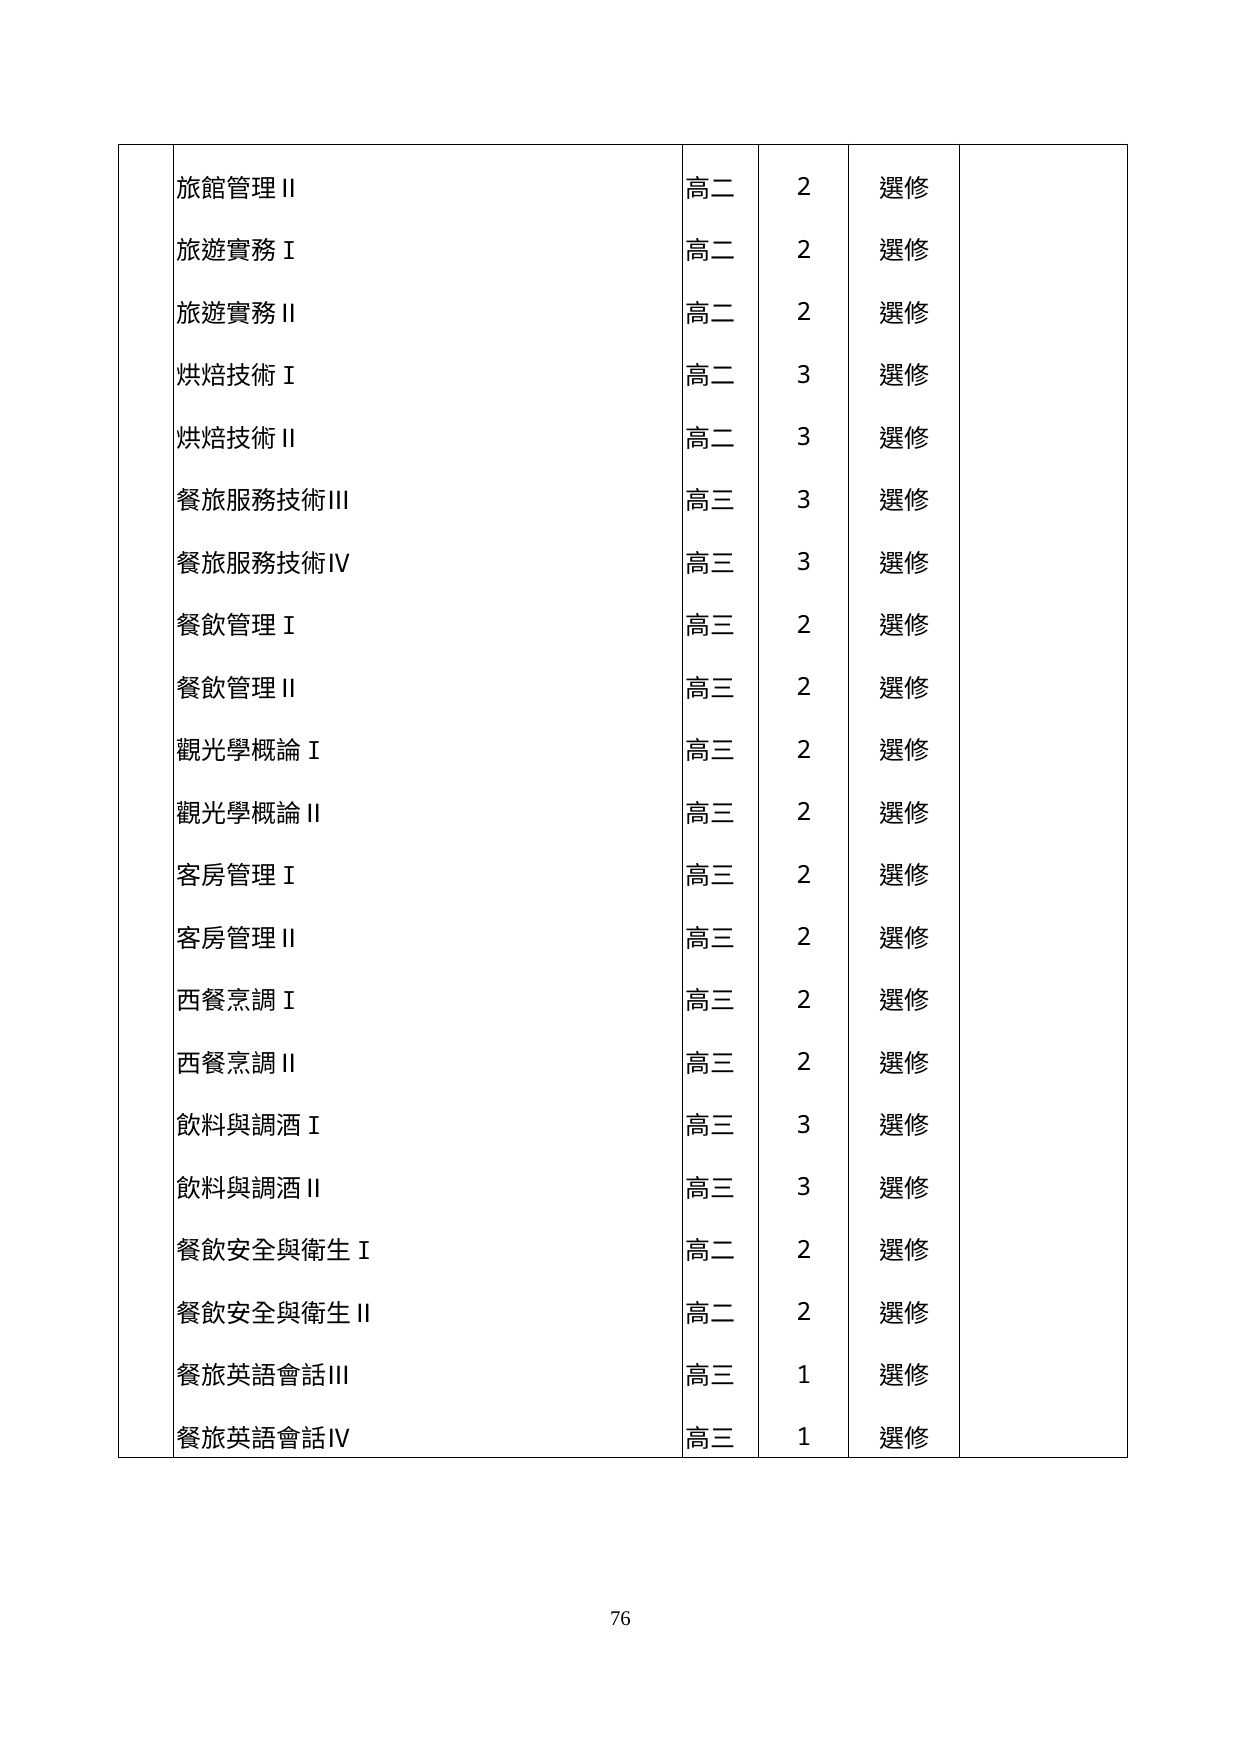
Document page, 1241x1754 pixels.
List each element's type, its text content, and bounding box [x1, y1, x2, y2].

table_cell [960, 145, 1127, 1457]
table_cell [119, 145, 173, 1457]
table_cell 選修 選修 選修 選修 選修 選修 選修 選修 選修 選修 選修 選修 選修 選修 選修 選修 選修 選修 選修 選修 選修 [849, 145, 959, 1457]
table_cell 2 2 2 3 3 3 3 2 2 2 2 2 2 2 2 3 3 2 2 1 1 [759, 145, 848, 1457]
table_cell 旅館管理Ⅱ 旅遊實務I 旅遊實務Ⅱ 烘焙技術I 烘焙技術Ⅱ 餐旅服務技術Ⅲ 餐旅服務技術Ⅳ 餐飲管理I 餐飲管理Ⅱ 觀光學概論I 觀光學概論Ⅱ 客房管理I 客房管理Ⅱ 西餐烹調I 西餐烹調Ⅱ 飲料與調酒I 飲料與調酒Ⅱ 餐飲安全與衛生I 餐飲安全與衛生Ⅱ 餐旅英語會話Ⅲ 餐旅英語會話Ⅳ [174, 145, 682, 1457]
table_cell 高二 高二 高二 高二 高二 高三 高三 高三 高三 高三 高三 高三 高三 高三 高三 高三 高三 高二 高二 高三 高三 [683, 145, 758, 1457]
